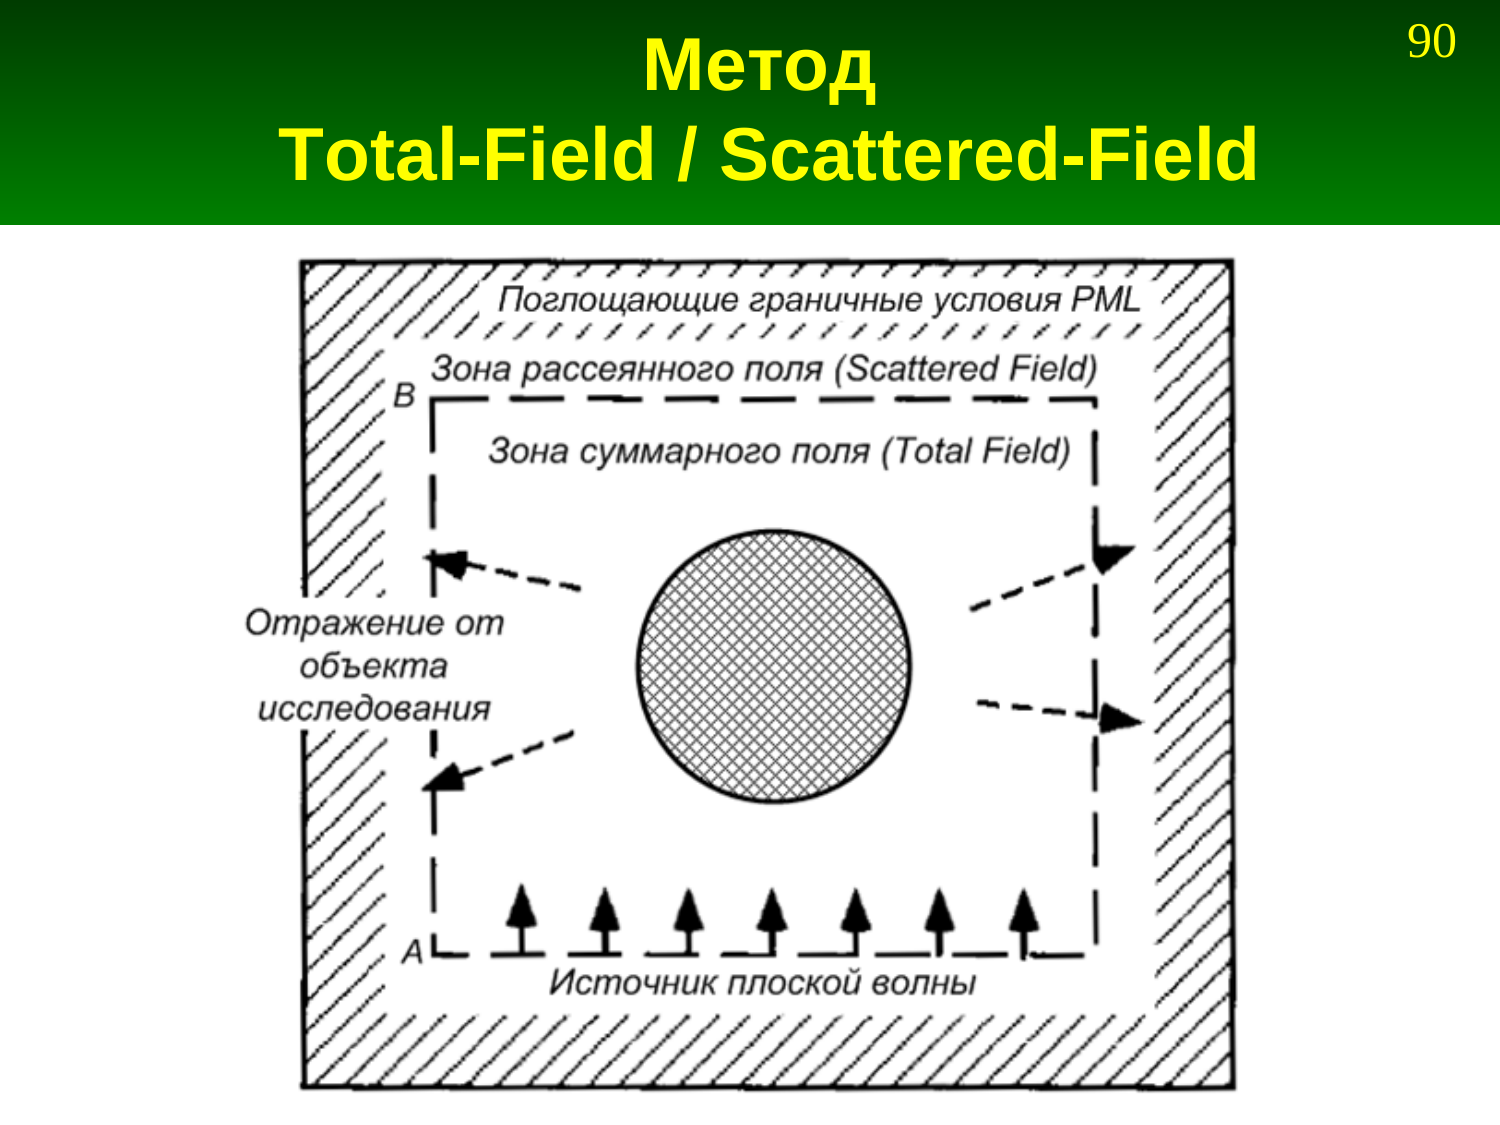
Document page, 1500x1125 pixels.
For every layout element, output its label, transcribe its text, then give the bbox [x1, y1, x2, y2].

title Метод Total-Field / Scattered-Field [100, 7, 1441, 204]
picture [238, 238, 1262, 1108]
